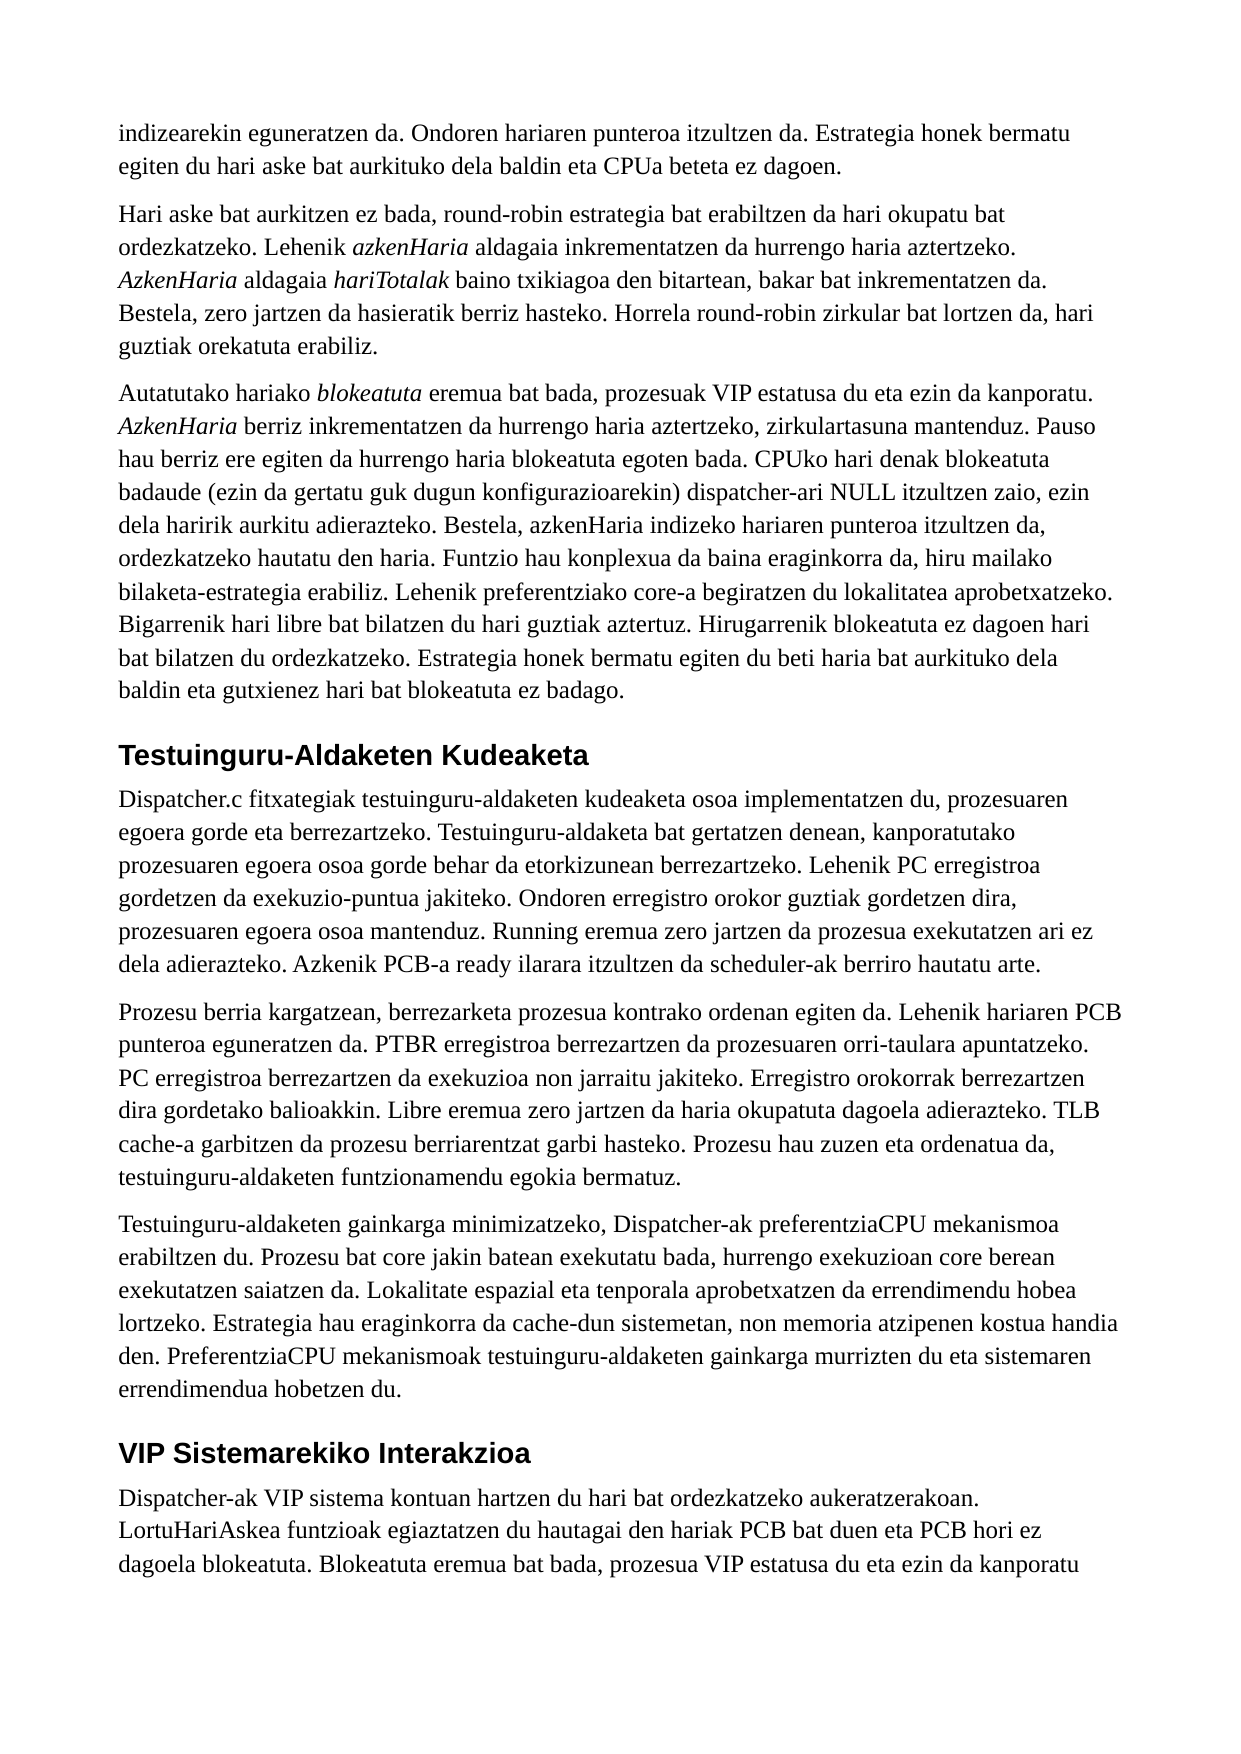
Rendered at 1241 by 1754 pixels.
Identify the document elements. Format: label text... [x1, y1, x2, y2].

text indizearekin eguneratzen da. Ondoren hariaren punteroa itzultzen da. Estrategia honek bermatu egiten du hari aske bat aurkituko dela baldin eta CPUa beteta ez dagoen. [118, 118, 1122, 180]
subtitle VIP Sistemarekiko Interakzioa [118, 1437, 1122, 1470]
text Testuinguru-aldaketen gainkarga minimizatzeko, Dispatcher-ak preferentziaCPU mekanismoa erabiltzen du. Prozesu bat core jakin batean exekutatu bada, hurrengo exekuzioan core berean exekutatzen saiatzen da. Lokalitate espazial eta tenporala aprobetxatzen da errendimendu hobea lortzeko. Estrategia hau eraginkorra da cache-dun sistemetan, non memoria atzipenen kostua handia den. PreferentziaCPU mekanismoak testuinguru-aldaketen gainkarga murrizten du eta sistemaren errendimendua hobetzen du. [118, 1209, 1122, 1403]
subtitle Testuinguru-Aldaketen Kudeaketa [118, 738, 1122, 771]
text Dispatcher.c fitxategiak testuinguru-aldaketen kudeaketa osoa implementatzen du, prozesuaren egoera gorde eta berrezartzeko. Testuinguru-aldaketa bat gertatzen denean, kanporatutako prozesuaren egoera osoa gorde behar da etorkizunean berrezartzeko. Lehenik PC erregistroa gordetzen da exekuzio-puntua jakiteko. Ondoren erregistro orokor guztiak gordetzen dira, prozesuaren egoera osoa mantenduz. Running eremua zero jartzen da prozesua exekutatzen ari ez dela adierazteko. Azkenik PCB-a ready ilarara itzultzen da scheduler-ak berriro hautatu arte. [118, 784, 1122, 978]
text Autatutako hariako blokeatuta eremua bat bada, prozesuak VIP estatusa du eta ezin da kanporatu. AzkenHaria berriz inkrementatzen da hurrengo haria aztertzeko, zirkulartasuna mantenduz. Pauso hau berriz ere egiten da hurrengo haria blokeatuta egoten bada. CPUko hari denak blokeatuta badaude (ezin da gertatu guk dugun konfigurazioarekin) dispatcher-ari NULL itzultzen zaio, ezin dela haririk aurkitu adierazteko. Bestela, azkenHaria indizeko hariaren punteroa itzultzen da, ordezkatzeko hautatu den haria. Funtzio hau konplexua da baina eraginkorra da, hiru mailako bilaketa-estrategia erabiliz. Lehenik preferentziako core-a begiratzen du lokalitatea aprobetxatzeko. Bigarrenik hari libre bat bilatzen du hari guztiak aztertuz. Hirugarrenik blokeatuta ez dagoen hari bat bilatzen du ordezkatzeko. Estrategia honek bermatu egiten du beti haria bat aurkituko dela baldin eta gutxienez hari bat blokeatuta ez badago. [118, 378, 1122, 704]
text Dispatcher-ak VIP sistema kontuan hartzen du hari bat ordezkatzeko aukeratzerakoan. LortuHariAskea funtzioak egiaztatzen du hautagai den hariak PCB bat duen eta PCB hori ez dagoela blokeatuta. Blokeatuta eremua bat bada, prozesua VIP estatusa du eta ezin da kanporatu [118, 1483, 1122, 1577]
text Prozesu berria kargatzean, berrezarketa prozesua kontrako ordenan egiten da. Lehenik hariaren PCB punteroa eguneratzen da. PTBR erregistroa berrezartzen da prozesuaren orri-taulara apuntatzeko. PC erregistroa berrezartzen da exekuzioa non jarraitu jakiteko. Erregistro orokorrak berrezartzen dira gordetako balioakkin. Libre eremua zero jartzen da haria okupatuta dagoela adierazteko. TLB cache-a garbitzen da prozesu berriarentzat garbi hasteko. Prozesu hau zuzen eta ordenatua da, testuinguru-aldaketen funtzionamendu egokia bermatuz. [118, 997, 1122, 1190]
text Hari aske bat aurkitzen ez bada, round-robin estrategia bat erabiltzen da hari okupatu bat ordezkatzeko. Lehenik azkenHaria aldagaia inkrementatzen da hurrengo haria aztertzeko. AzkenHaria aldagaia hariTotalak baino txikiagoa den bitartean, bakar bat inkrementatzen da. Bestela, zero jartzen da hasieratik berriz hasteko. Horrela round-robin zirkular bat lortzen da, hari guztiak orekatuta erabiliz. [118, 199, 1122, 359]
